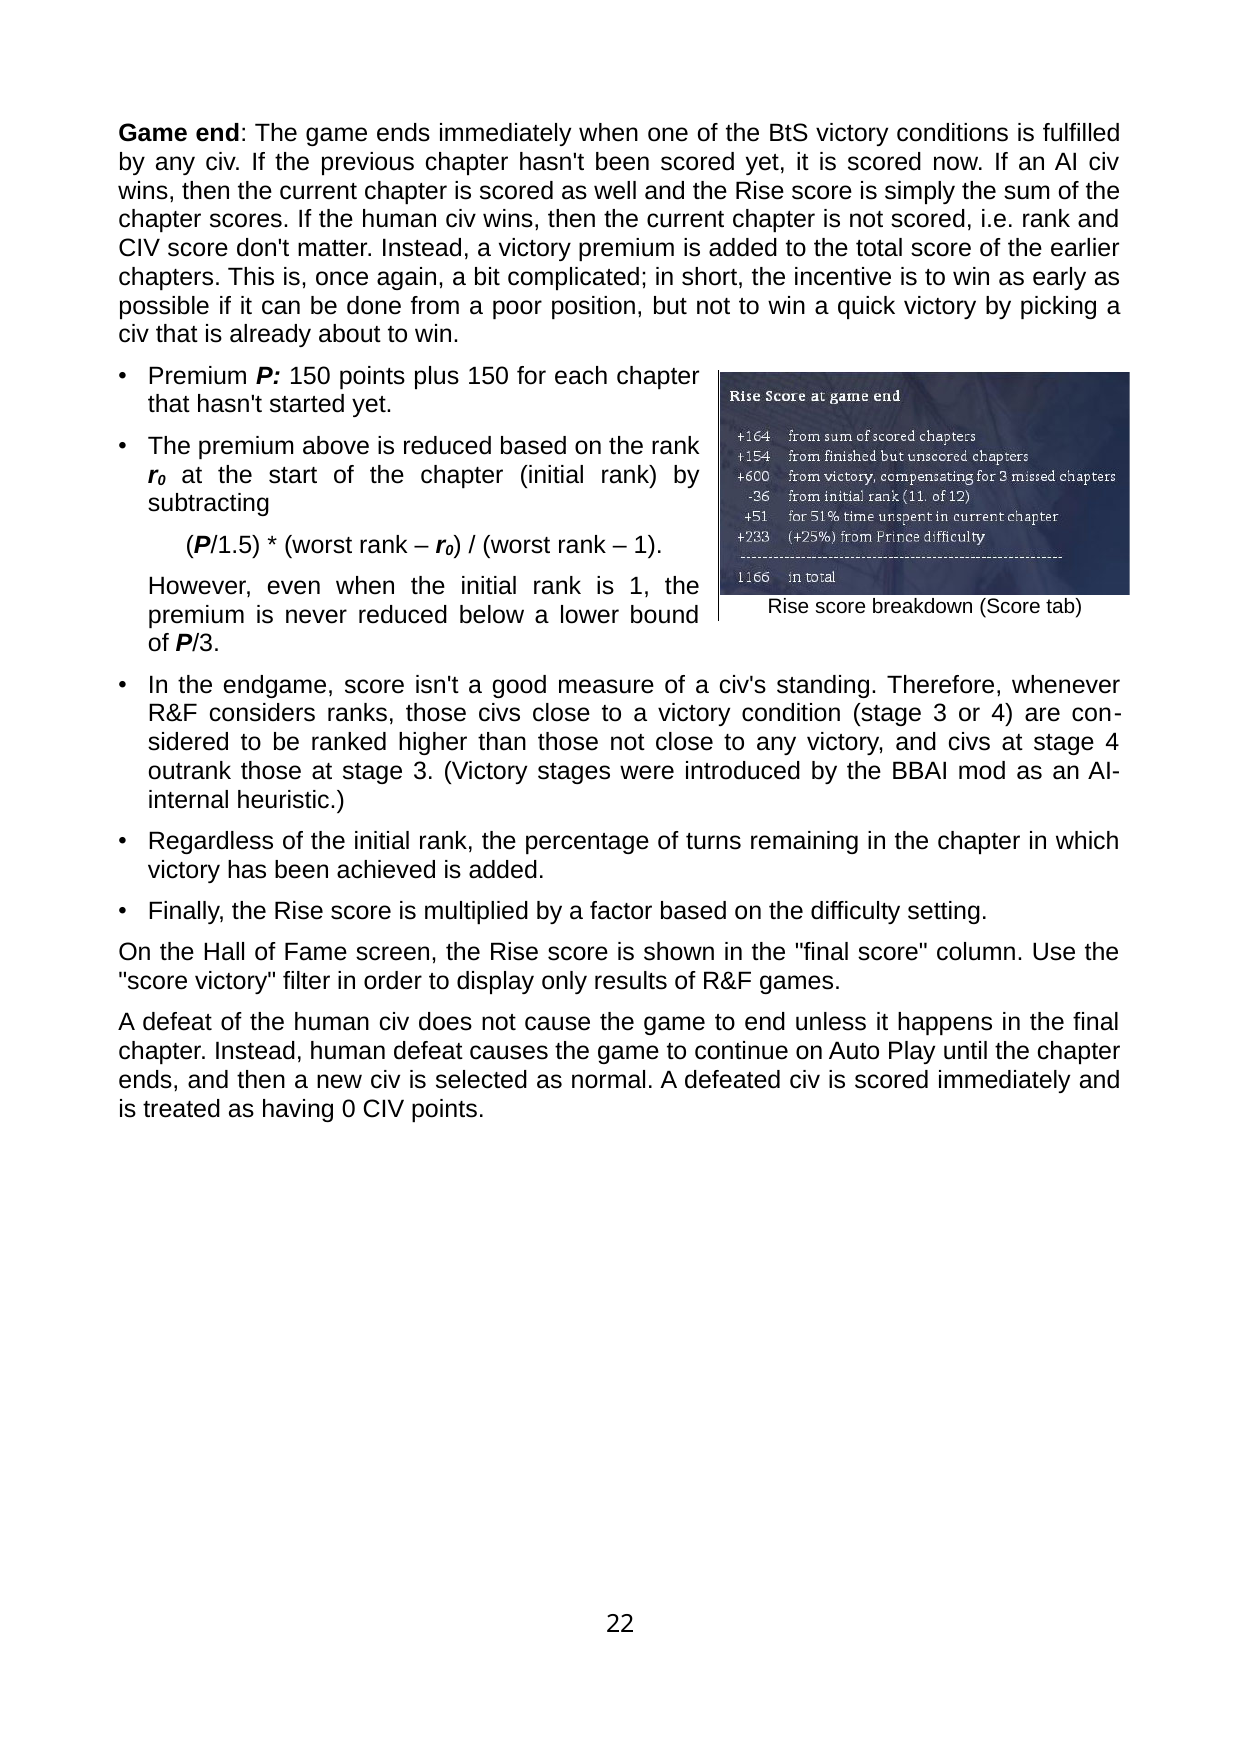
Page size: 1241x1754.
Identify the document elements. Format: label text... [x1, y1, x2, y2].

text On the Hall of Fame screen, the Rise score is shown in the "final score" column. Use the "score victory" filter in order to display only results of R&F games. [118, 937, 1122, 995]
text Game end: The game ends immediately when one of the BtS victory conditions is fulfilled by any civ. If the previous chapter hasn't been scored yet, it is scored now. If an AI civ wins, then the current chapter is scored as well and the Rise score is simply the sum of the chapter scores. If the human civ wins, then the current chapter is not scored, i.e. rank and CIV score don't matter. Instead, a victory premium is added to the total score of the earlier chapters. This is, once again, a bit complicated; in short, the incentive is to win as early as possible if it can be done from a poor position, but not to win a quick victory by picking a civ that is already about to win. [118, 118, 1122, 348]
list Finally, the Rise score is multiplied by a factor based on the difficulty setting. [118, 896, 1122, 925]
list The premium above is reduced based on the rank r0 at the start of the chapter (initial rank) by subtracting [118, 431, 718, 517]
list Premium P: 150 points plus 150 for each chapter that hasn't started yet. [118, 361, 1131, 621]
list Rise score breakdown (Score tab) [721, 595, 1128, 618]
list (P/1.5) * (worst rank – r0) / (worst rank – 1). [118, 529, 718, 558]
list In the endgame, score isn't a good measure of a civ's standing. Therefore, whenever R&F considers ranks, those civs close to a victory condition (stage 3 or 4) are con­sidered to be ranked higher than those not close to any victory, and civs at stage 4 outrank those at stage 3. (Victory stages were introduced by the BBAI mod as an AI-internal heuristic.) [118, 669, 1122, 813]
text A defeat of the human civ does not cause the game to end unless it happens in the final chapter. Instead, human defeat causes the game to continue on Auto Play until the chapter ends, and then a new civ is selected as normal. A defeated civ is scored immediately and is treated as having 0 CIV points. [118, 1007, 1122, 1122]
list Regardless of the initial rank, the percentage of turns remaining in the chapter in which victory has been achieved is added. [118, 826, 1122, 883]
picture [720, 372, 1130, 595]
list However, even when the initial rank is 1, the premium is never reduced below a lower bound of P/3. [118, 571, 1122, 657]
